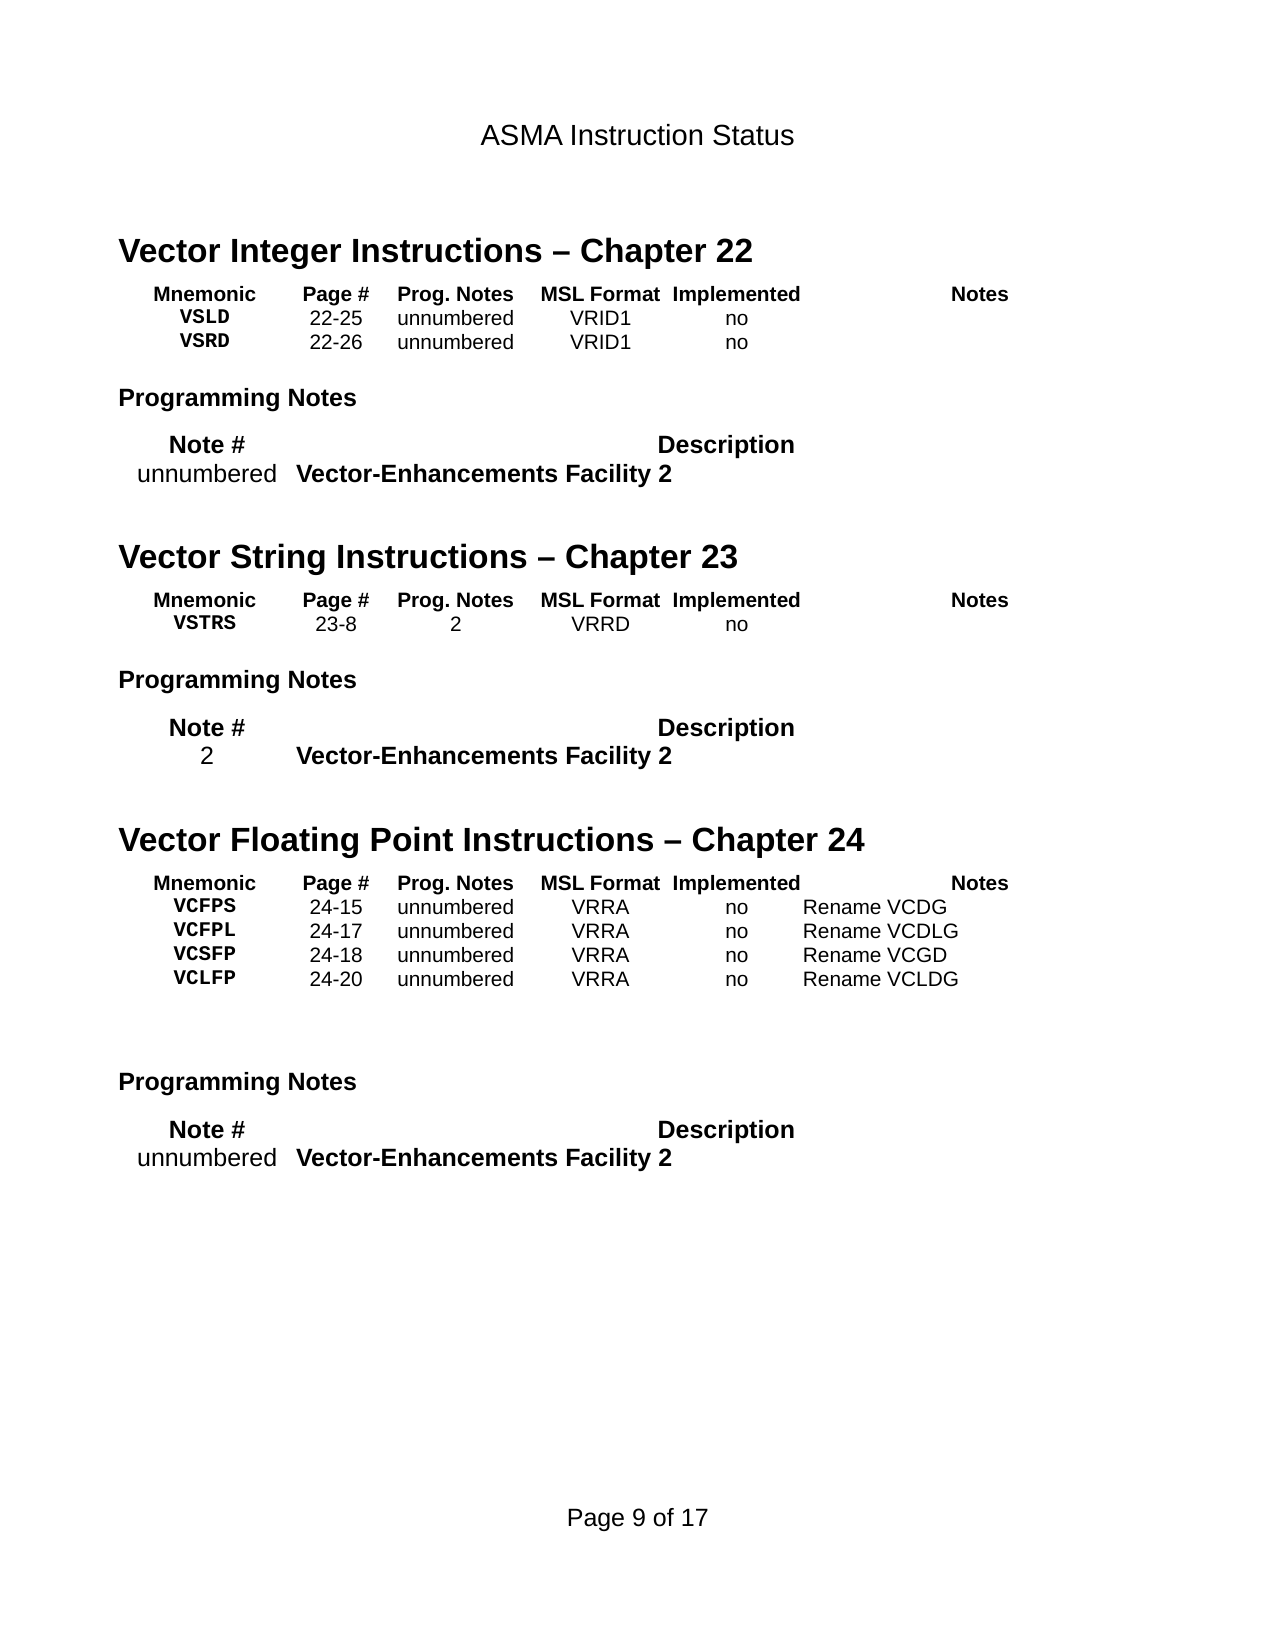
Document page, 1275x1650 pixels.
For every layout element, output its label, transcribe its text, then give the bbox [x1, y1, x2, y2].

text Programming Notes [118, 1067, 1157, 1096]
table_cell unnumbered [381, 306, 530, 330]
table_cell [803, 306, 1157, 330]
table_cell no [671, 943, 803, 967]
table_header Prog. Notes [381, 282, 530, 306]
table_header Notes [803, 282, 1157, 306]
table_cell Vector-Enhancements Facility 2 [296, 459, 1157, 488]
table_cell 22-26 [291, 330, 381, 354]
table_cell no [671, 967, 803, 991]
table_cell VSTRS [118, 612, 291, 636]
table_cell 24-15 [291, 895, 381, 919]
table_cell VRID1 [530, 330, 671, 354]
table_header Notes [803, 871, 1157, 895]
table_cell unnumbered [381, 919, 530, 943]
table_cell VRRD [530, 612, 671, 636]
table_cell VRRA [530, 967, 671, 991]
table_cell Rename VCDLG [803, 919, 1157, 943]
table_cell no [671, 612, 803, 636]
table_header MSL Format [530, 588, 671, 612]
subtitle Vector Integer Instructions – Chapter 22 [118, 231, 1157, 269]
table_cell no [671, 919, 803, 943]
table_header MSL Format [530, 282, 671, 306]
table_cell 24-18 [291, 943, 381, 967]
table_cell 22-25 [291, 306, 381, 330]
table_cell [803, 612, 1157, 636]
table_cell VRRA [530, 943, 671, 967]
table_cell unnumbered [118, 459, 296, 488]
table_cell VCSFP [118, 943, 291, 967]
table_cell no [671, 330, 803, 354]
table_cell 24-17 [291, 919, 381, 943]
table_cell Rename VCDG [803, 895, 1157, 919]
table_header Page # [291, 588, 381, 612]
table_header Mnemonic [118, 871, 291, 895]
table_header Mnemonic [118, 588, 291, 612]
table_header Page # [291, 282, 381, 306]
table_cell unnumbered [381, 330, 530, 354]
table_header Implemented [671, 588, 803, 612]
table_cell no [671, 895, 803, 919]
table_cell VRID1 [530, 306, 671, 330]
table_cell VRRA [530, 895, 671, 919]
table_cell VCLFP [118, 967, 291, 991]
table_cell Rename VCLDG [803, 967, 1157, 991]
table_cell 2 [118, 741, 296, 770]
table_header Implemented [671, 871, 803, 895]
table_cell 2 [381, 612, 530, 636]
table_cell VRRA [530, 919, 671, 943]
text Programming Notes [118, 382, 1157, 411]
table_header Mnemonic [118, 282, 291, 306]
table_header Note # [118, 1115, 296, 1143]
table_header Implemented [671, 282, 803, 306]
table_header Note # [118, 713, 296, 741]
table_header Prog. Notes [381, 871, 530, 895]
table_header Note # [118, 430, 296, 459]
table_cell no [671, 306, 803, 330]
table_header Notes [803, 588, 1157, 612]
table_cell 24-20 [291, 967, 381, 991]
table_cell VCFPL [118, 919, 291, 943]
subtitle Vector Floating Point Instructions – Chapter 24 [118, 820, 1157, 858]
table_cell Vector-Enhancements Facility 2 [296, 1143, 1157, 1172]
table_cell unnumbered [381, 967, 530, 991]
table_header Description [296, 1115, 1157, 1143]
text Programming Notes [118, 665, 1157, 694]
table_header Description [296, 430, 1157, 459]
table_header Page # [291, 871, 381, 895]
table_cell 23-8 [291, 612, 381, 636]
table_cell [803, 330, 1157, 354]
table_header Description [296, 713, 1157, 741]
table_header MSL Format [530, 871, 671, 895]
table_cell Rename VCGD [803, 943, 1157, 967]
subtitle Vector String Instructions – Chapter 23 [118, 537, 1157, 576]
table_cell VCFPS [118, 895, 291, 919]
table_cell unnumbered [381, 943, 530, 967]
table_cell Vector-Enhancements Facility 2 [296, 741, 1157, 770]
table_cell VSLD [118, 306, 291, 330]
table_header Prog. Notes [381, 588, 530, 612]
table_cell unnumbered [381, 895, 530, 919]
table_cell VSRD [118, 330, 291, 354]
table_cell unnumbered [118, 1143, 296, 1172]
